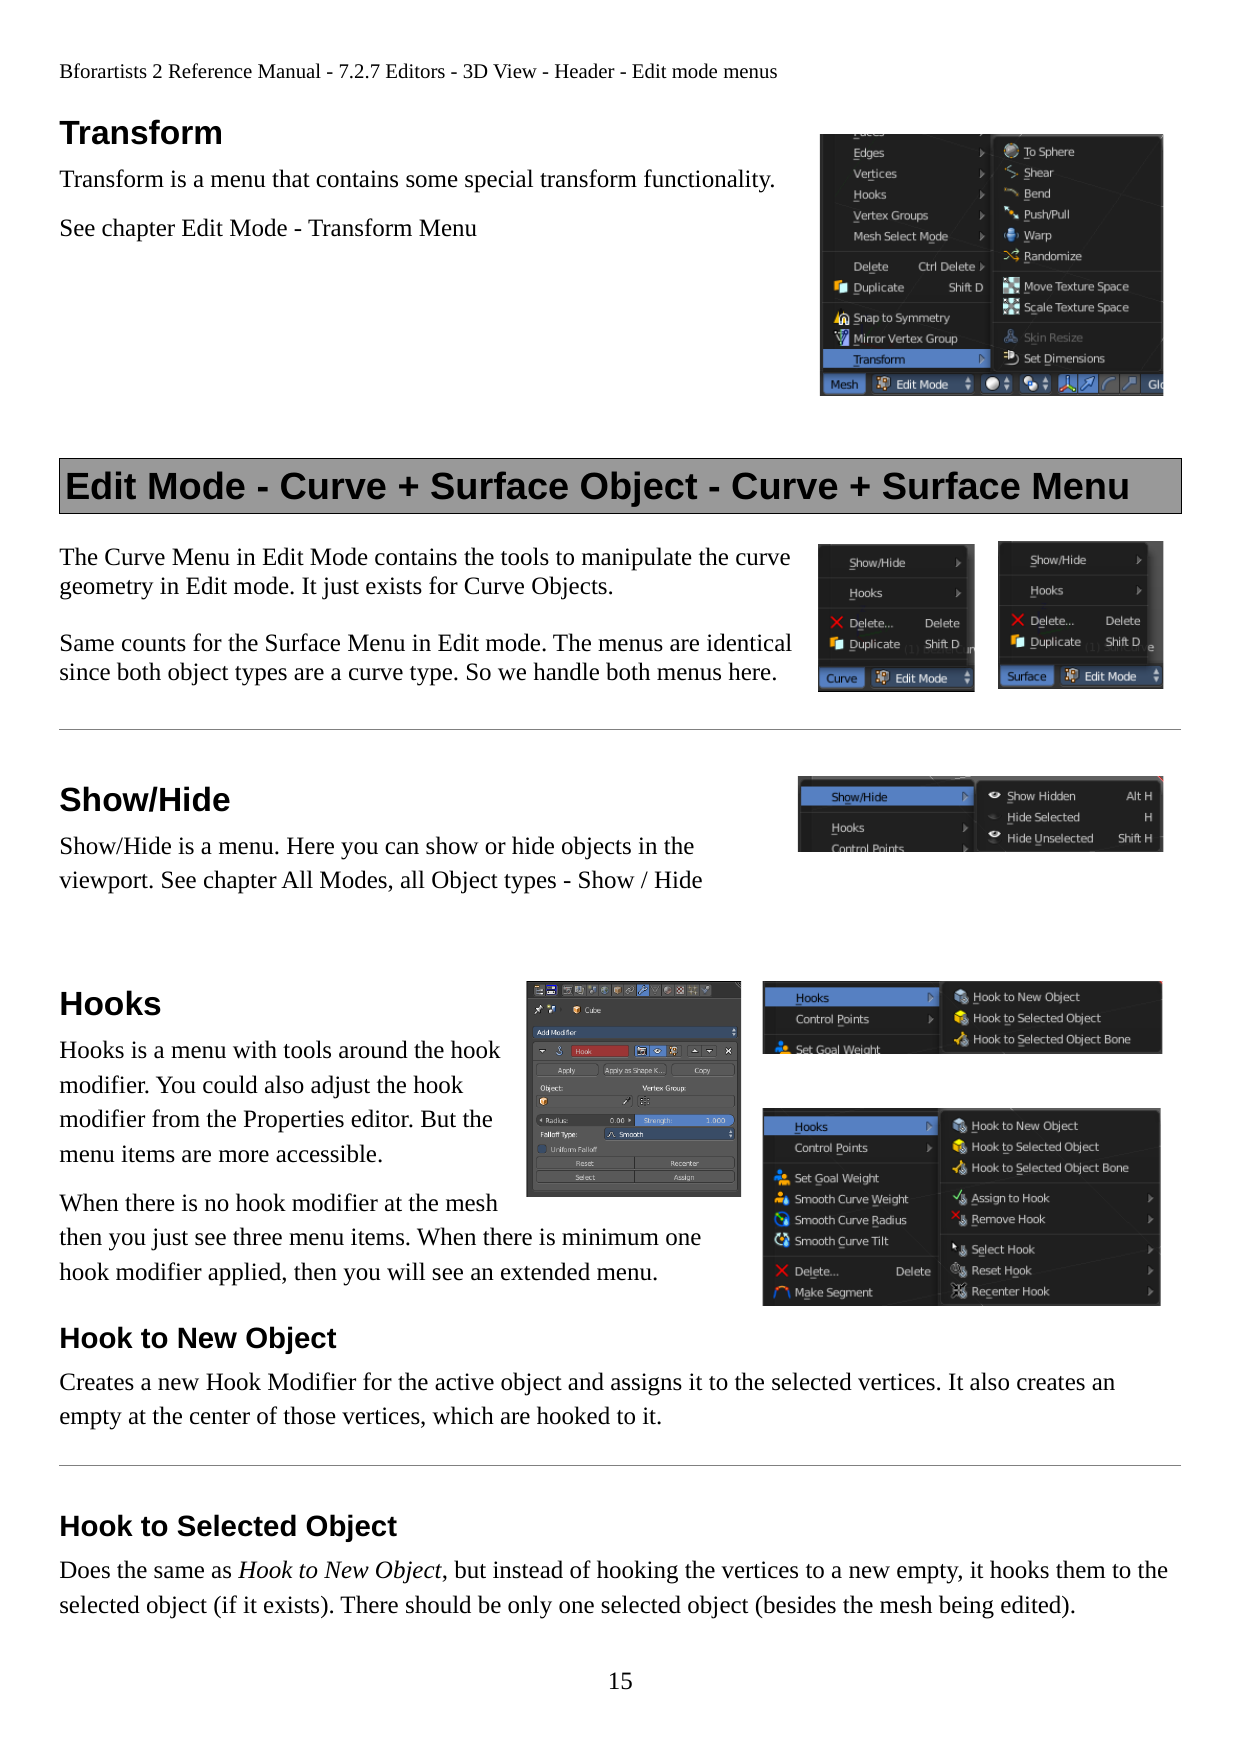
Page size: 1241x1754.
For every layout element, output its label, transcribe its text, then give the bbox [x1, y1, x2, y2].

picture [762, 981, 1163, 1054]
subtitle [1164, 780, 1181, 818]
subtitle Hooks [59, 984, 526, 1023]
picture [797, 776, 1164, 852]
picture [762, 1108, 1161, 1306]
text Show/Hide is a menu. Here you can show or hide objects in the viewport. See chapter All Modes, all Object types - Show / Hide [59, 831, 1181, 894]
text Creates a new Hook Modifier for the active object and assigns it to the selected vertices. It also creates an empty at the center of those vertices, which are hooked to it. [59, 1367, 1181, 1430]
table_header Edit Mode - Curve + Surface Object - Curve + Surface Menu [60, 459, 1181, 513]
text When there is no hook modifier at the mesh then you just see three menu items. When there is minimum one hook modifier applied, then you will see an extended menu. [59, 1188, 762, 1286]
subtitle Hook to New Object [59, 1321, 1181, 1354]
subtitle [742, 984, 762, 1023]
subtitle Show/Hide [59, 780, 797, 818]
picture [998, 541, 1164, 689]
subtitle [1163, 984, 1181, 1023]
text Hooks is a menu with tools around the hook modifier. You could also adjust the hook modifier from the Properties editor. But the menu items are more accessible. [59, 1035, 526, 1168]
picture [526, 981, 742, 1197]
subtitle Transform [59, 113, 1181, 151]
text Same counts for the Surface Menu in Edit mode. The menus are identical since both object types are a curve type. So we handle both menus here. [59, 628, 818, 686]
picture [818, 544, 975, 692]
text [742, 1035, 1181, 1168]
text The Curve Menu in Edit Mode contains the tools to manipulate the curve geometry in Edit mode. It just exists for Curve Objects. [59, 542, 998, 600]
text See chapter Edit Mode - Transform Menu [59, 213, 819, 242]
text Transform is a menu that contains some special transform functionality. [59, 164, 819, 192]
text Does the same as Hook to New Object, but instead of hooking the vertices to a new empty, it hooks them to the selected object (if it exists). There should be only one selected object (besides the mesh being edited). [59, 1555, 1181, 1618]
picture [819, 134, 1164, 396]
subtitle Hook to Selected Object [59, 1509, 1181, 1543]
